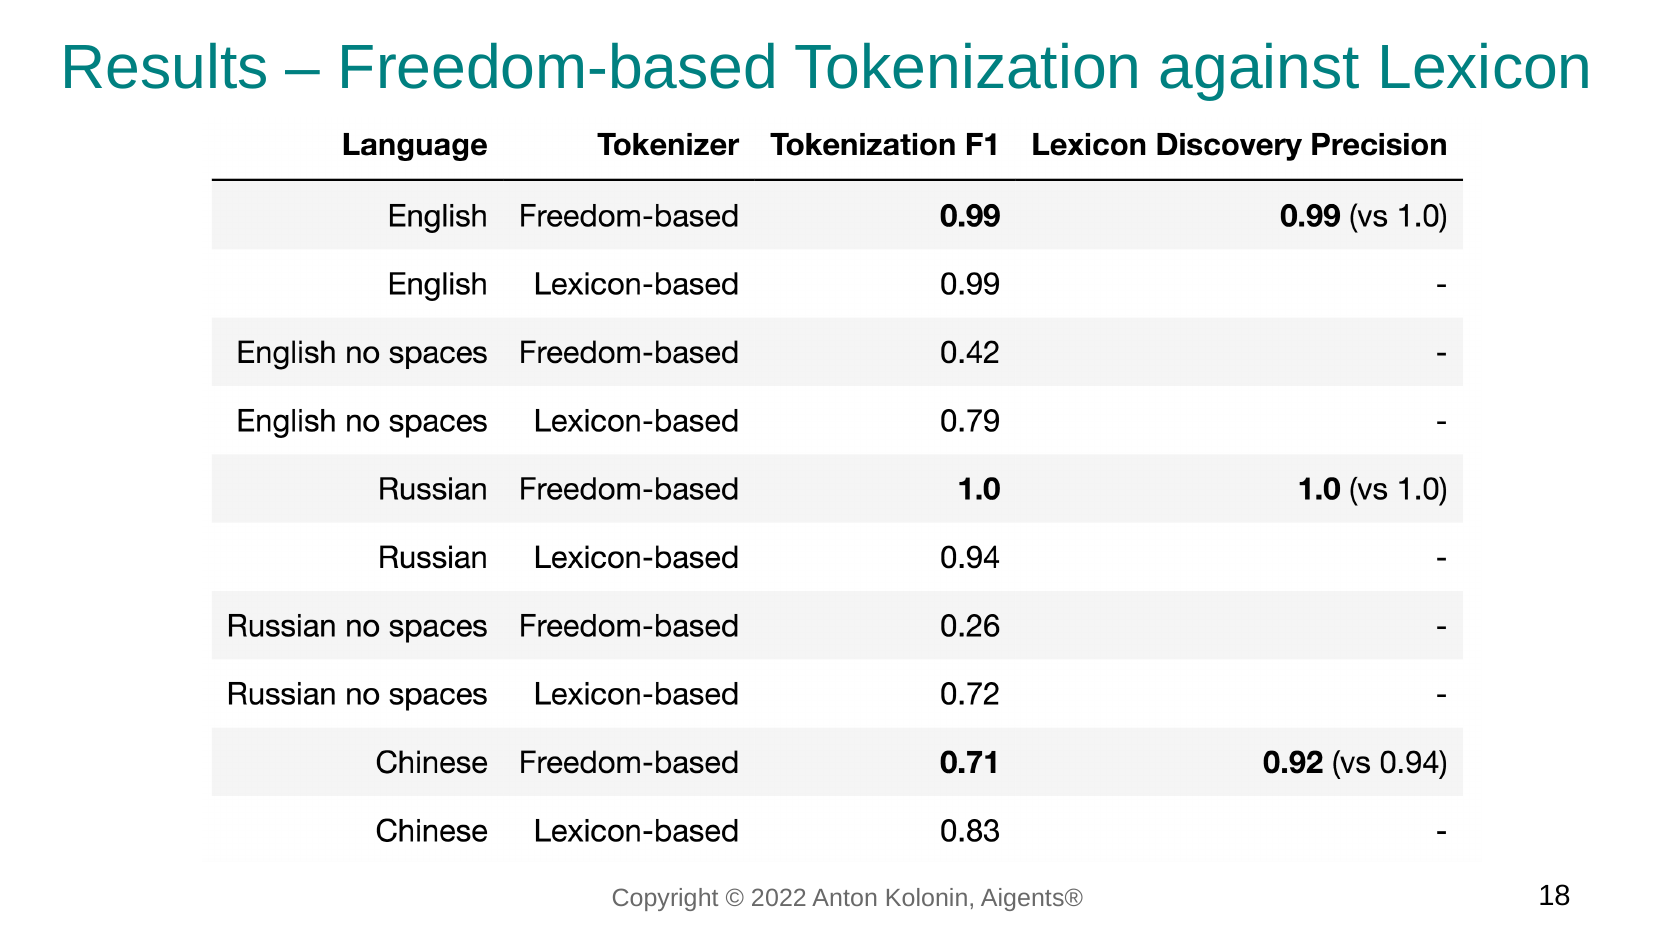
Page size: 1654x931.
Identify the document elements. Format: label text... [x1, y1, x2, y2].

picture [202, 117, 1482, 862]
text_box Results – Freedom-based Tokenization against Lexicon [0, 0, 1630, 135]
